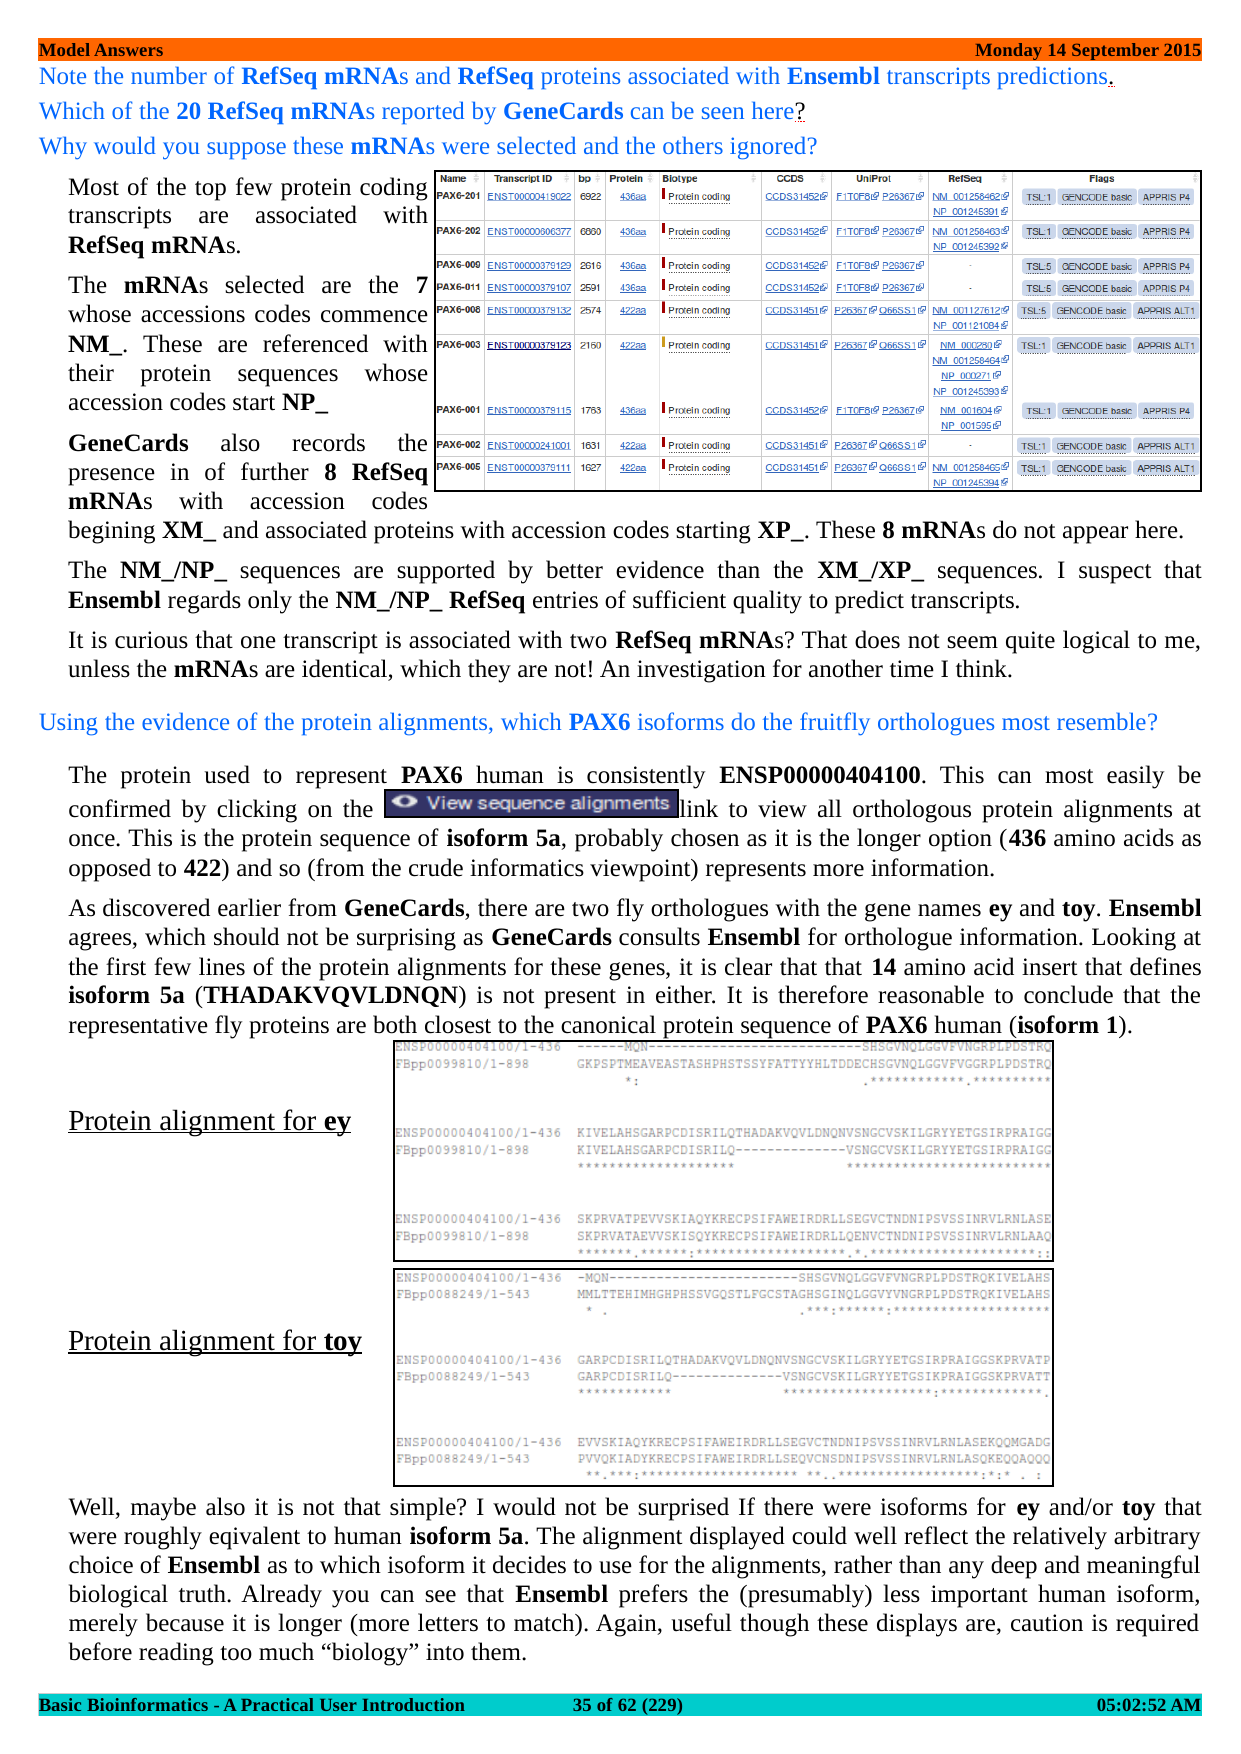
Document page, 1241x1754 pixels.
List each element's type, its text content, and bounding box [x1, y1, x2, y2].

text GeneCards also records the presence in of further 8 RefSeq mRNAs with accession codes begining XM_ and associated proteins with accession codes starting XP_. These 8 mRNAs do not appear here. [68, 427, 1202, 544]
text The protein used to represent PAX6 human is consistently ENSP00000404100. This can most easily be confirmed by clicking on the link to view all orthologous protein alignments at once. This is the protein sequence of isoform 5a, probably chosen as it is the longer option (436 amino acids as opposed to 422) and so (from the crude informatics viewpoint) represents more information. [68, 760, 1202, 881]
picture [436, 172, 1200, 490]
text [1054, 1103, 1202, 1136]
text It is curious that one transcript is associated with two RefSeq mRNAs? That does not seem quite logical to me, unless the mRNAs are identical, which they are not! An investigation for another time I think. [68, 625, 1202, 683]
text [1054, 1323, 1202, 1357]
text The NM_/NP_ sequences are supported by better evidence than the XM_/XP_ sequences. I suspect that Ensembl regards only the NM_/NP_ RefSeq entries of sufficient quality to predict transcripts. [68, 555, 1202, 613]
text The mRNAs selected are the 7 whose accessions codes commence NM_. These are referenced with their protein sequences whose accession codes start NP_ [68, 270, 434, 416]
text Which of the 20 RefSeq mRNAs reported by GeneCards can be seen here? [38, 96, 1202, 124]
picture [395, 1042, 1052, 1260]
text Using the evidence of the protein alignments, which PAX6 isoforms do the fruitfly orthologues most resemble? [38, 707, 1202, 736]
text Protein alignment for toy [68, 1323, 393, 1357]
text Why would you suppose these mRNAs were selected and the others ignored? [38, 131, 1202, 159]
text Most of the top few protein coding transcripts are associated with RefSeq mRNAs. [68, 171, 434, 258]
text Note the number of RefSeq mRNAs and RefSeq proteins associated with Ensembl transcripts predictions. [38, 61, 1202, 89]
text Well, maybe also it is not that simple? I would not be surprised If there were isoforms for ey and/or toy that were roughly eqivalent to human isoform 5a. The alignment displayed could well reflect the relatively arbitrary choice of Ensembl as to which isoform it decides to use for the alignments, rather than any deep and meaningful biological truth. Already you can see that Ensembl prefers the (presumably) less important human isoform, merely because it is longer (more letters to match). Again, useful though these displays are, caution is required before reading too much “biology” into them. [68, 1491, 1202, 1666]
picture [386, 791, 677, 816]
picture [395, 1270, 1052, 1485]
text Protein alignment for ey [68, 1103, 393, 1136]
text As discovered earlier from GeneCards, there are two fly orthologues with the gene names ey and toy. Ensembl agrees, which should not be surprising as GeneCards consults Ensembl for orthologue information. Looking at the first few lines of the protein alignments for these genes, it is clear that that 14 amino acid insert that defines isoform 5a (THADAKVQVLDNQN) is not present in either. It is therefore reasonable to conclude that the representative fly proteins are both closest to the canonical protein sequence of PAX6 human (isoform 1). [68, 893, 1202, 1038]
